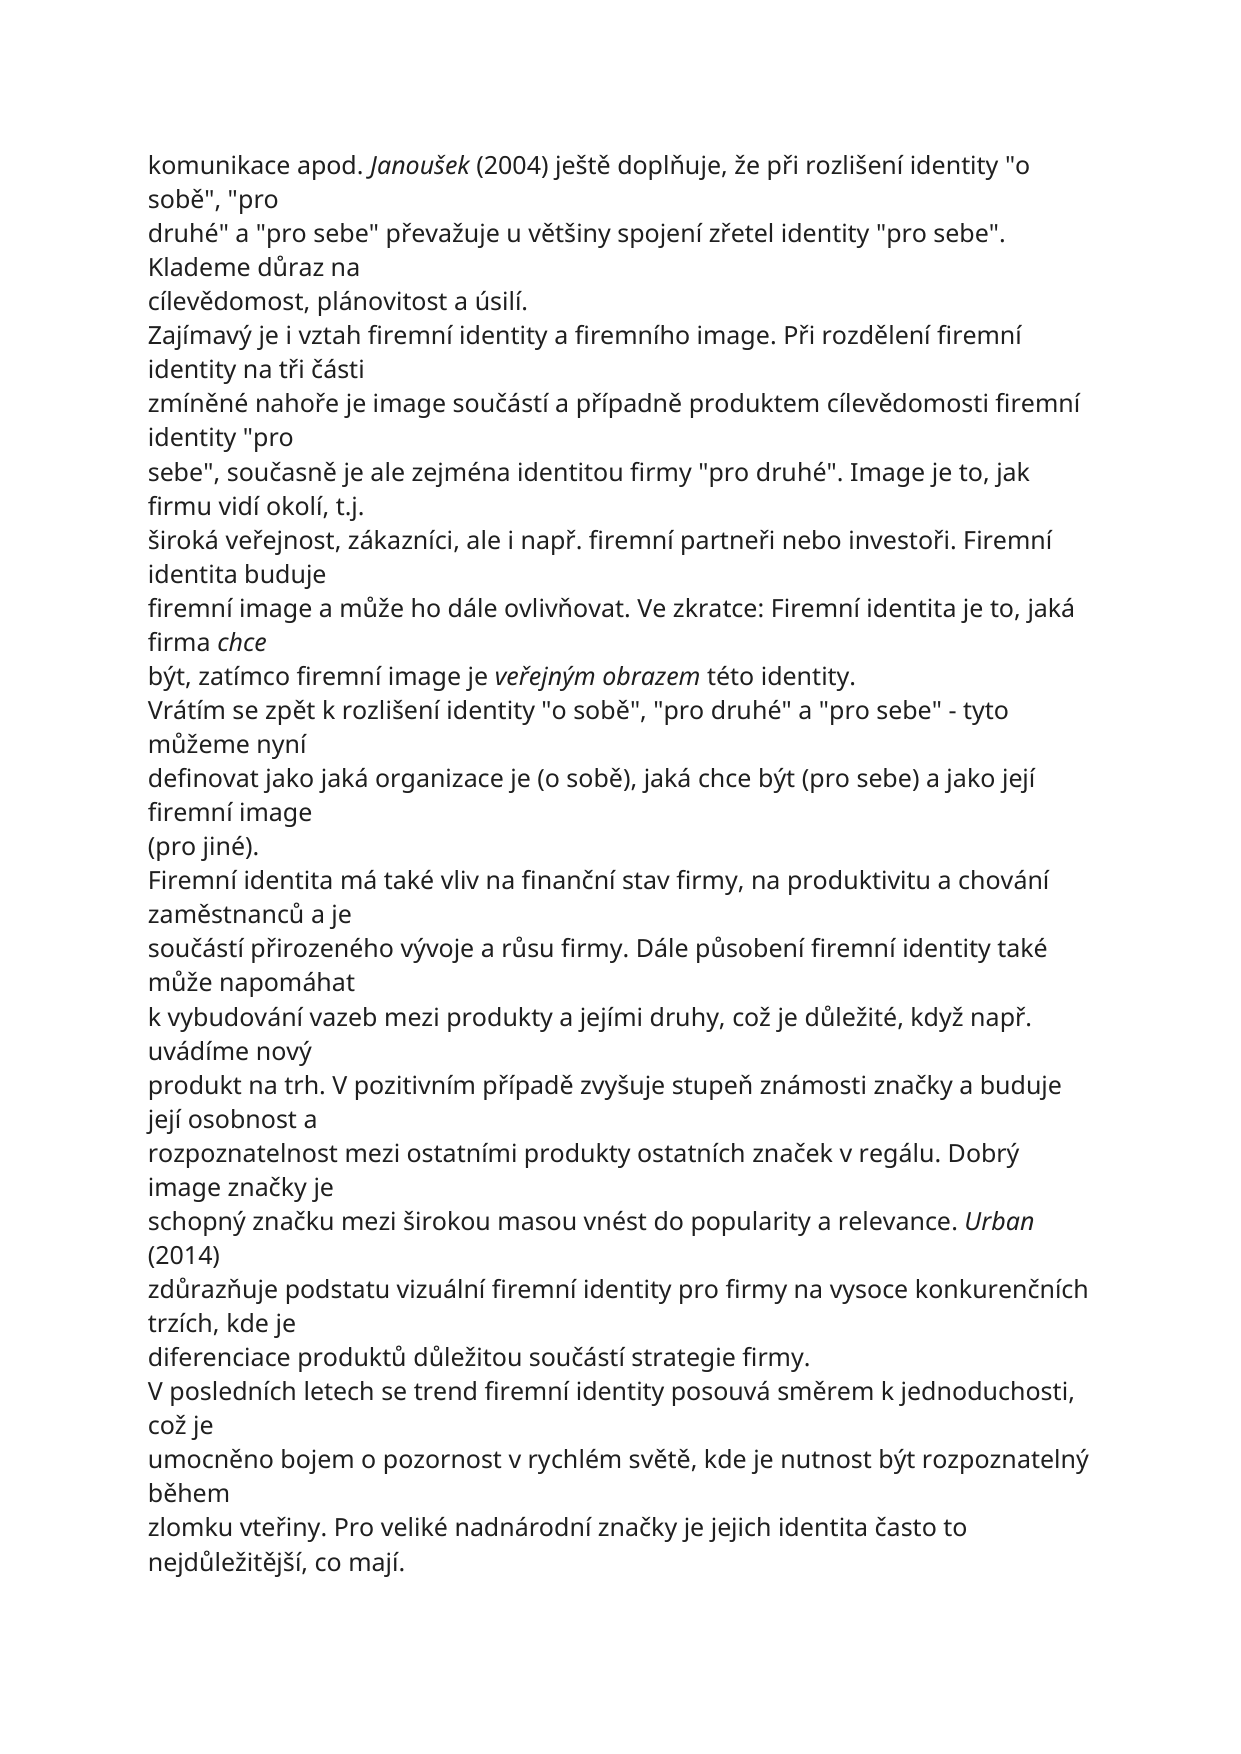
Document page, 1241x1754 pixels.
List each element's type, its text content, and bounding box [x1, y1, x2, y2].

text produkt na trh. V pozitivním případě zvyšuje stupeň známosti značky a buduje její osobnost a [148, 1067, 1093, 1135]
text komunikace apod. Janoušek (2004) ještě doplňuje, že při rozlišení identity "o sobě", "pro [148, 148, 1093, 216]
text zmíněné nahoře je image součástí a případně produktem cílevědomosti firemní identity "pro [148, 386, 1093, 454]
text firemní image a může ho dále ovlivňovat. Ve zkratce: Firemní identita je to, jaká firma chce [148, 590, 1093, 658]
text součástí přirozeného vývoje a růsu firmy. Dále působení firemní identity také může napomáhat [148, 931, 1093, 999]
text zlomku vteřiny. Pro veliké nadnárodní značky je jejich identita často to nejdůležitější, co mají. [148, 1510, 1093, 1578]
text Firemní identita má také vliv na finanční stav firmy, na produktivitu a chování zaměstnanců a je [148, 863, 1093, 931]
text (pro jiné). [148, 829, 1093, 863]
text umocněno bojem o pozornost v rychlém světě, kde je nutnost být rozpoznatelný během [148, 1442, 1093, 1510]
text k vybudování vazeb mezi produkty a jejími druhy, což je důležité, když např. uvádíme nový [148, 999, 1093, 1067]
text cílevědomost, plánovitost a úsilí. [148, 284, 1093, 318]
text být, zatímco firemní image je veřejným obrazem této identity. [148, 658, 1093, 693]
text schopný značku mezi širokou masou vnést do popularity a relevance. Urban (2014) [148, 1203, 1093, 1272]
text Vrátím se zpět k rozlišení identity "o sobě", "pro druhé" a "pro sebe" - tyto můžeme nyní [148, 693, 1093, 761]
text definovat jako jaká organizace je (o sobě), jaká chce být (pro sebe) a jako její firemní image [148, 761, 1093, 829]
text druhé" a "pro sebe" převažuje u většiny spojení zřetel identity "pro sebe". Klademe důraz na [148, 216, 1093, 284]
text rozpoznatelnost mezi ostatními produkty ostatních značek v regálu. Dobrý image značky je [148, 1135, 1093, 1203]
text zdůrazňuje podstatu vizuální firemní identity pro firmy na vysoce konkurenčních trzích, kde je [148, 1272, 1093, 1340]
text široká veřejnost, zákazníci, ale i např. firemní partneři nebo investoři. Firemní identita buduje [148, 522, 1093, 590]
text sebe", současně je ale zejména identitou firmy "pro druhé". Image je to, jak firmu vidí okolí, t.j. [148, 454, 1093, 522]
text Zajímavý je i vztah firemní identity a firemního image. Při rozdělení firemní identity na tři části [148, 318, 1093, 386]
text diferenciace produktů důležitou součástí strategie firmy. [148, 1340, 1093, 1374]
text V posledních letech se trend firemní identity posouvá směrem k jednoduchosti, což je [148, 1374, 1093, 1442]
